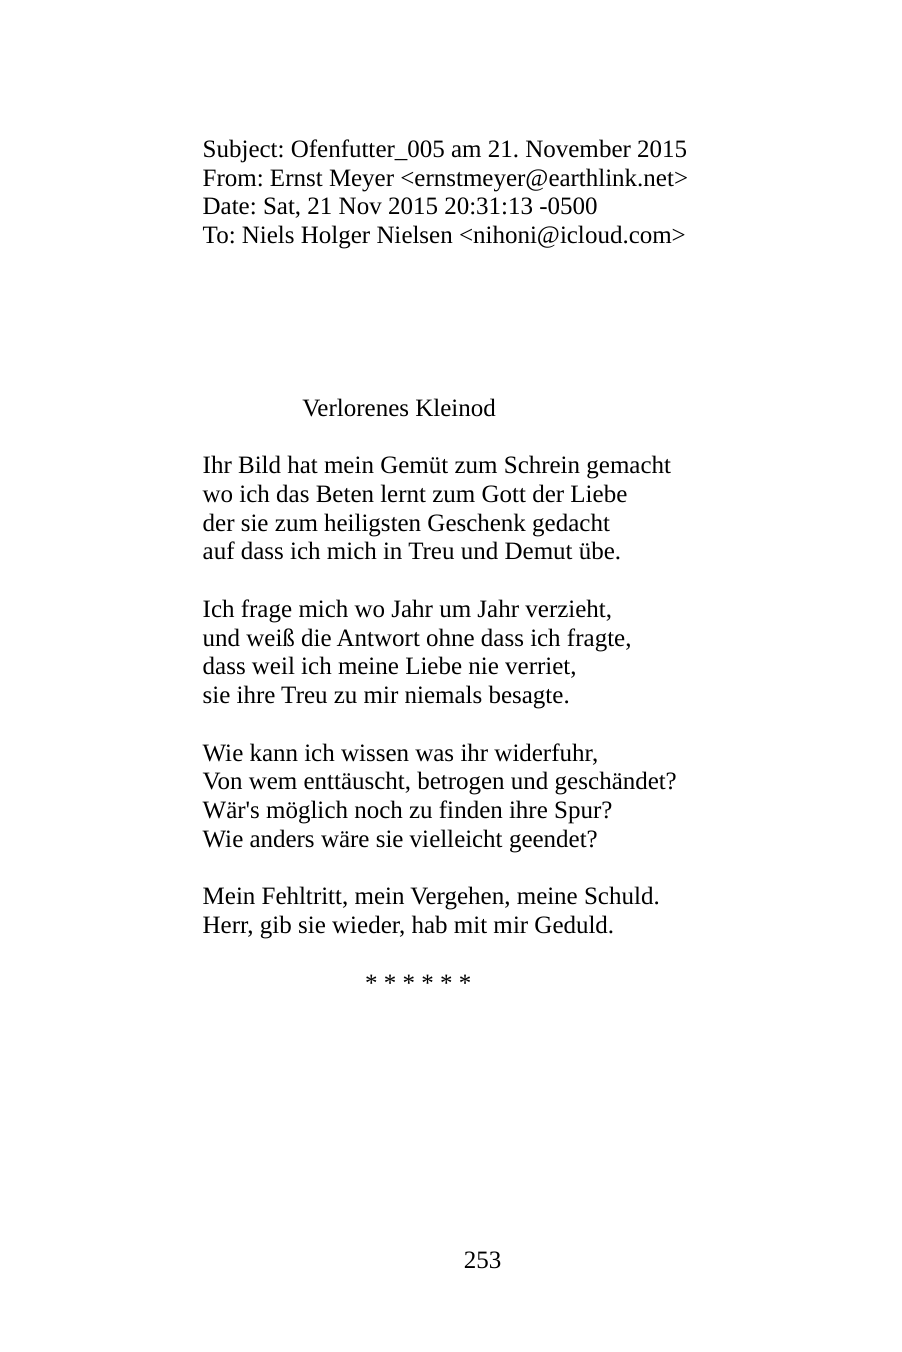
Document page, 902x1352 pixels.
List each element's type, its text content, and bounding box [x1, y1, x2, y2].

text Wie kann ich wissen was ihr widerfuhr, [202, 738, 825, 766]
text Wär's möglich noch zu finden ihre Spur? [202, 795, 825, 824]
text Wie anders wäre sie vielleicht geendet? [202, 824, 825, 853]
text Subject: Ofenfutter_005 am 21. November 2015 [202, 134, 825, 163]
text Herr, gib sie wieder, hab mit mir Geduld. [202, 910, 825, 939]
text wo ich das Beten lernt zum Gott der Liebe [202, 479, 825, 508]
text Date: Sat, 21 Nov 2015 20:31:13 -0500 [202, 191, 825, 220]
text Von wem enttäuscht, betrogen und geschändet? [202, 766, 825, 795]
text Ich frage mich wo Jahr um Jahr verzieht, [202, 594, 825, 623]
text Verlorenes Kleinod [202, 393, 825, 421]
text To: Niels Holger Nielsen <nihoni@icloud.com> [202, 220, 825, 249]
text Mein Fehltritt, mein Vergehen, meine Schuld. [202, 881, 825, 910]
text sie ihre Treu zu mir niemals besagte. [202, 680, 825, 709]
text Ihr Bild hat mein Gemüt zum Schrein gemacht [202, 450, 825, 479]
text der sie zum heiligsten Geschenk gedacht [202, 508, 825, 536]
text und weiß die Antwort ohne dass ich fragte, [202, 623, 825, 651]
text * * * * * * [202, 968, 825, 996]
text From: Ernst Meyer <ernstmeyer@earthlink.net> [202, 163, 825, 191]
text dass weil ich meine Liebe nie verriet, [202, 651, 825, 680]
text auf dass ich mich in Treu und Demut übe. [202, 536, 825, 565]
